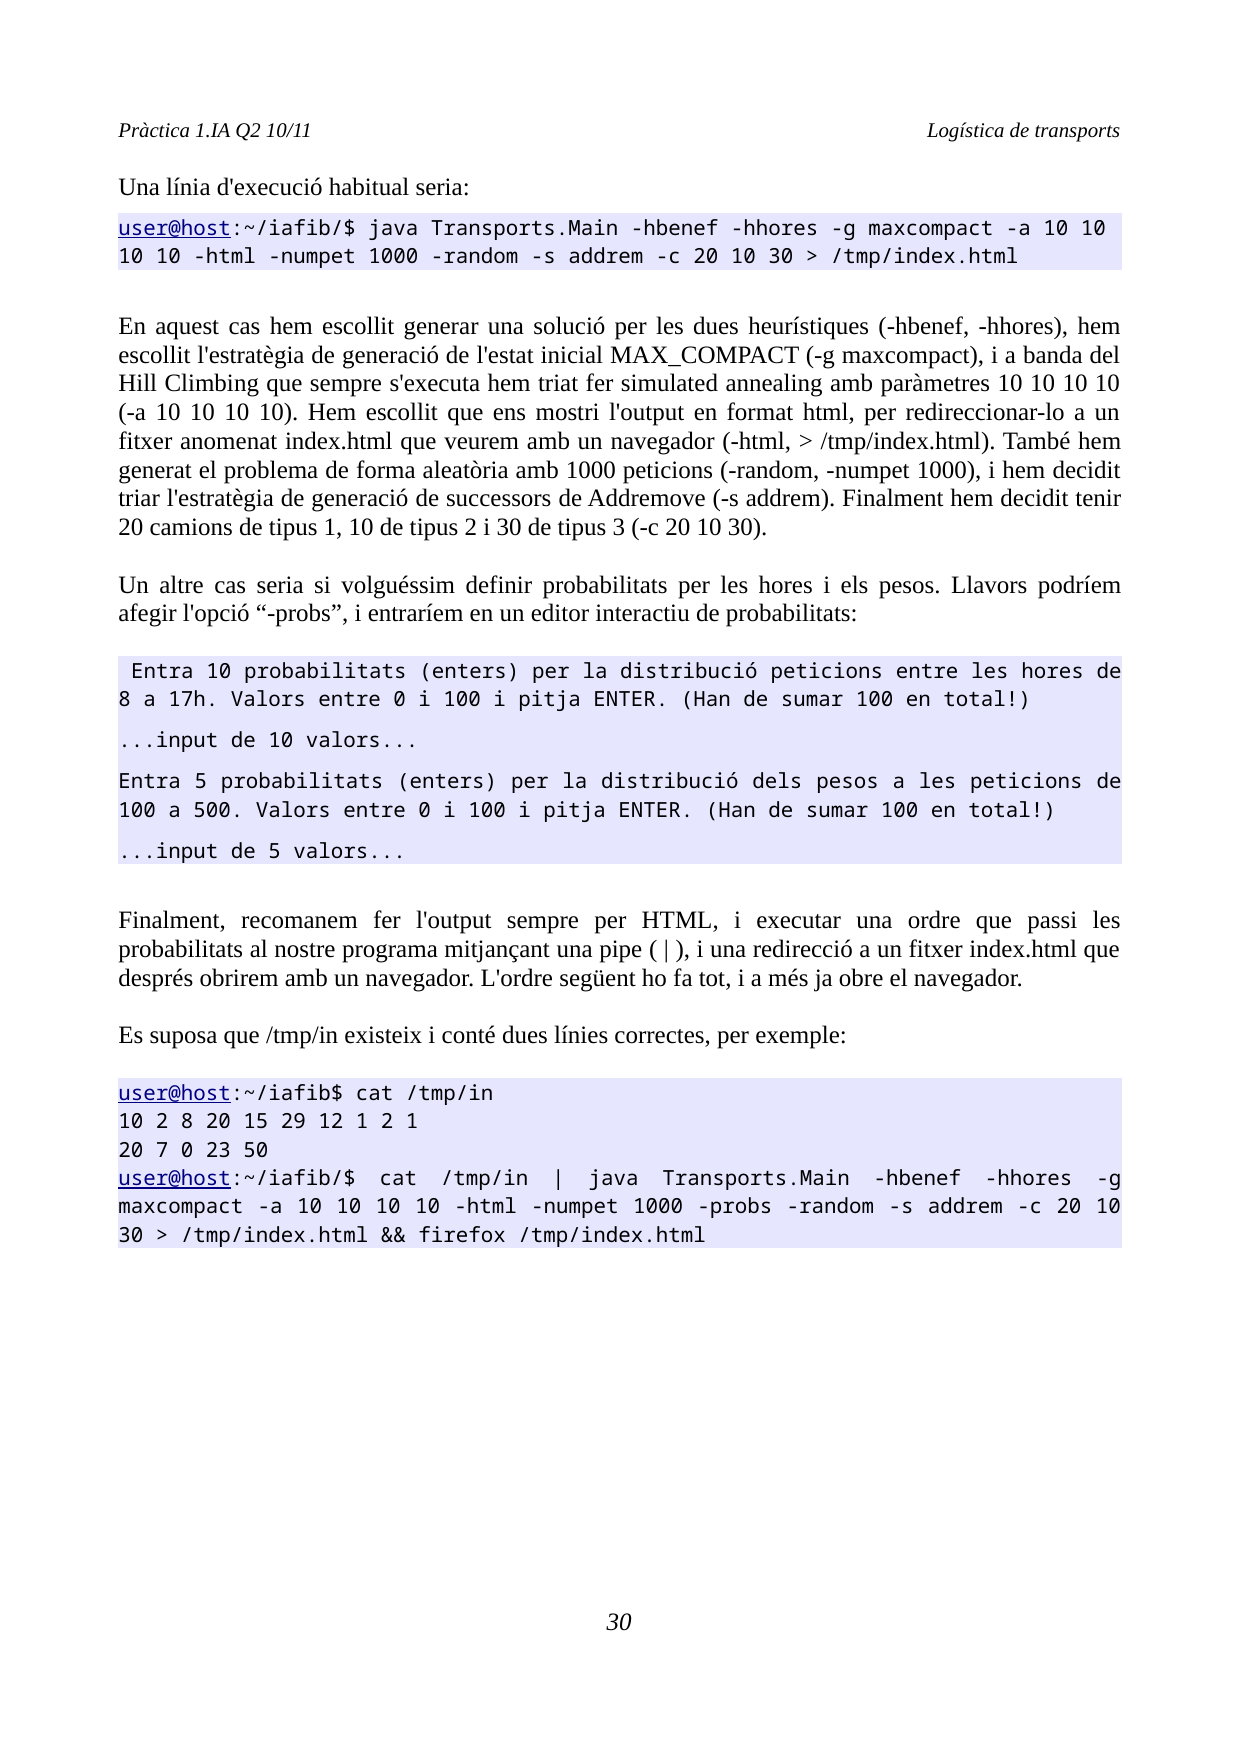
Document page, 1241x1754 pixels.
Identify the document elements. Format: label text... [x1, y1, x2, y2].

text 10 2 8 20 15 29 12 1 2 1 [118, 1106, 1122, 1135]
text En aquest cas hem escollit generar una solució per les dues heurístiques (-hbenef, -hhores), hem escollit l'estratègia de generació de l'estat inicial MAX_COMPACT (-g maxcompact), i a banda del Hill Climbing que sempre s'executa hem triat fer simulated annealing amb paràmetres 10 10 10 10 (-a 10 10 10 10). Hem escollit que ens mostri l'output en format html, per redireccionar-lo a un fitxer anomenat index.html que veurem amb un navegador (-html, > /tmp/index.html). També hem generat el problema de forma aleatòria amb 1000 peticions (-random, -numpet 1000), i hem decidit triar l'estratègia de generació de successors de Addremove (-s addrem). Finalment hem decidit tenir 20 camions de tipus 1, 10 de tipus 2 i 30 de tipus 3 (-c 20 10 30). [118, 311, 1122, 541]
text user@host:~/iafib/$ cat /tmp/in | java Transports.Main -hbenef -hhores -g maxcompact -a 10 10 10 10 -html -numpet 1000 -probs -random -s addrem -c 20 10 30 > /tmp/index.html && firefox /tmp/index.html [118, 1163, 1122, 1248]
text Finalment, recomanem fer l'output sempre per HTML, i executar una ordre que passi les probabilitats al nostre programa mitjançant una pipe ( | ), i una redirecció a un fitxer index.html que després obrirem amb un navegador. L'ordre següent ho fa tot, i a més ja obre el navegador. [118, 905, 1122, 992]
text Un altre cas seria si volguéssim definir probabilitats per les hores i els pesos. Llavors podríem afegir l'opció “-probs”, i entraríem en un editor interactiu de probabilitats: [118, 570, 1122, 627]
text Es suposa que /tmp/in existeix i conté dues línies correctes, per exemple: [118, 1020, 1122, 1049]
text user@host:~/iafib$ cat /tmp/in [118, 1078, 1122, 1106]
text 20 7 0 23 50 [118, 1135, 1122, 1163]
text Entra 10 probabilitats (enters) per la distribució peticions entre les hores de 8 a 17h. Valors entre 0 i 100 i pitja ENTER. (Han de sumar 100 en total!) [118, 656, 1122, 713]
text user@host:~/iafib/$ java Transports.Main -hbenef -hhores -g maxcompact -a 10 10 10 10 -html -numpet 1000 -random -s addrem -c 20 10 30 > /tmp/index.html [118, 213, 1122, 270]
text Entra 5 probabilitats (enters) per la distribució dels pesos a les peticions de 100 a 500. Valors entre 0 i 100 i pitja ENTER. (Han de sumar 100 en total!) [118, 766, 1122, 823]
text ...input de 5 valors... [118, 836, 1122, 864]
text Una línia d'execució habitual seria: [118, 172, 1122, 200]
text ...input de 10 valors... [118, 725, 1122, 754]
